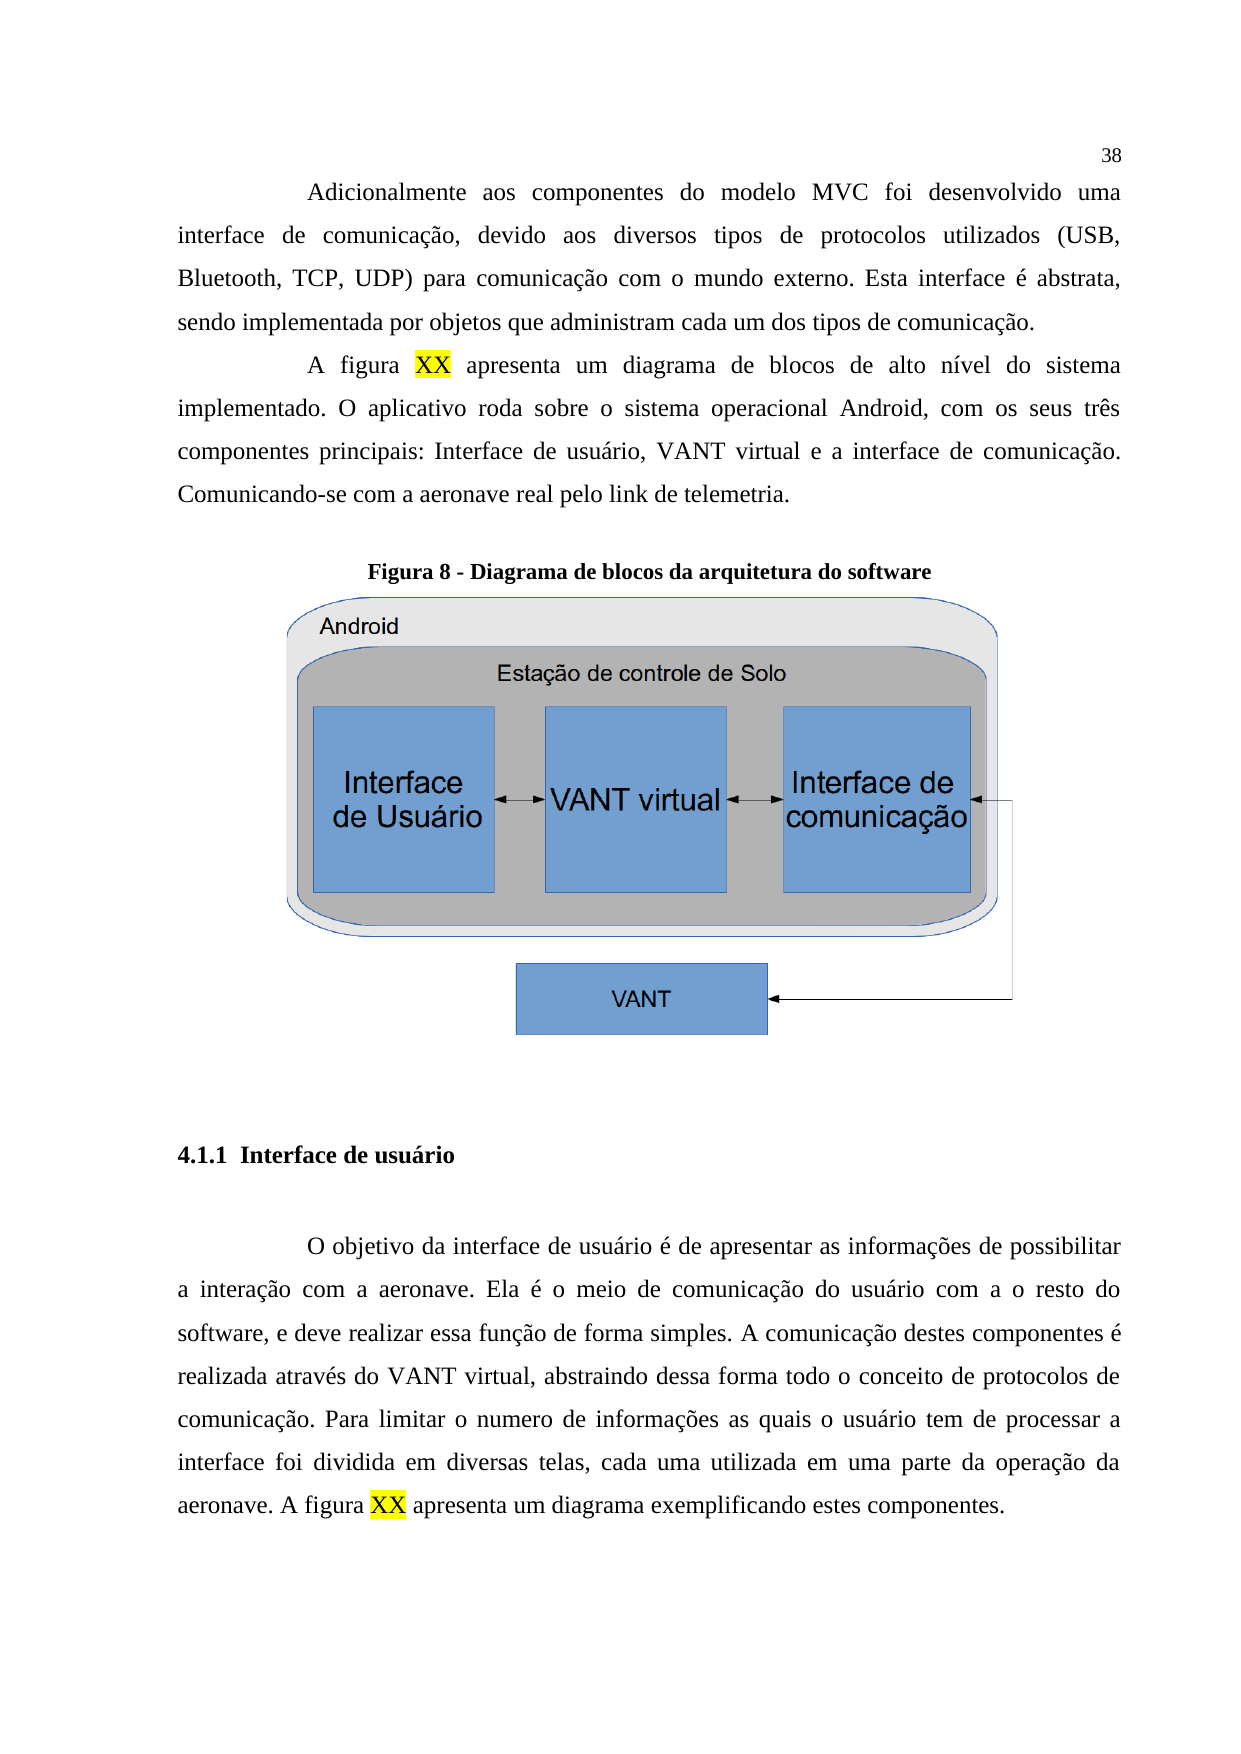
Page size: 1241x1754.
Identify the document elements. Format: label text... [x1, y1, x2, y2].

picture [286, 597, 1013, 1035]
text A figura XX apresenta um diagrama de blocos de alto nível do sistema implementado. O aplicativo roda sobre o sistema operacional Android, com os seus três componentes principais: Interface de usuário, VANT virtual e a interface de comunicação. Comunicando-se com a aeronave real pelo link de telemetria. [177, 350, 1122, 508]
list Diagrama de blocos da arquitetura do software [177, 558, 1122, 584]
text O objetivo da interface de usuário é de apresentar as informações de possibilitar a interação com a aeronave. Ela é o meio de comunicação do usuário com a o resto do software, e deve realizar essa função de forma simples. A comunicação destes componentes é realizada através do VANT virtual, abstraindo dessa forma todo o conceito de protocolos de comunicação. Para limitar o numero de informações as quais o usuário tem de processar a interface foi dividida em diversas telas, cada uma utilizada em uma parte da operação da aeronave. A figura XX apresenta um diagrama exemplificando estes componentes. [177, 1231, 1122, 1519]
text Adicionalmente aos componentes do modelo MVC foi desenvolvido uma interface de comunicação, devido aos diversos tipos de protocolos utilizados (USB, Bluetooth, TCP, UDP) para comunicação com o mundo externo. Esta interface é abstrata, sendo implementada por objetos que administram cada um dos tipos de comunicação. [177, 177, 1122, 335]
subtitle Interface de usuário [177, 1140, 1122, 1169]
